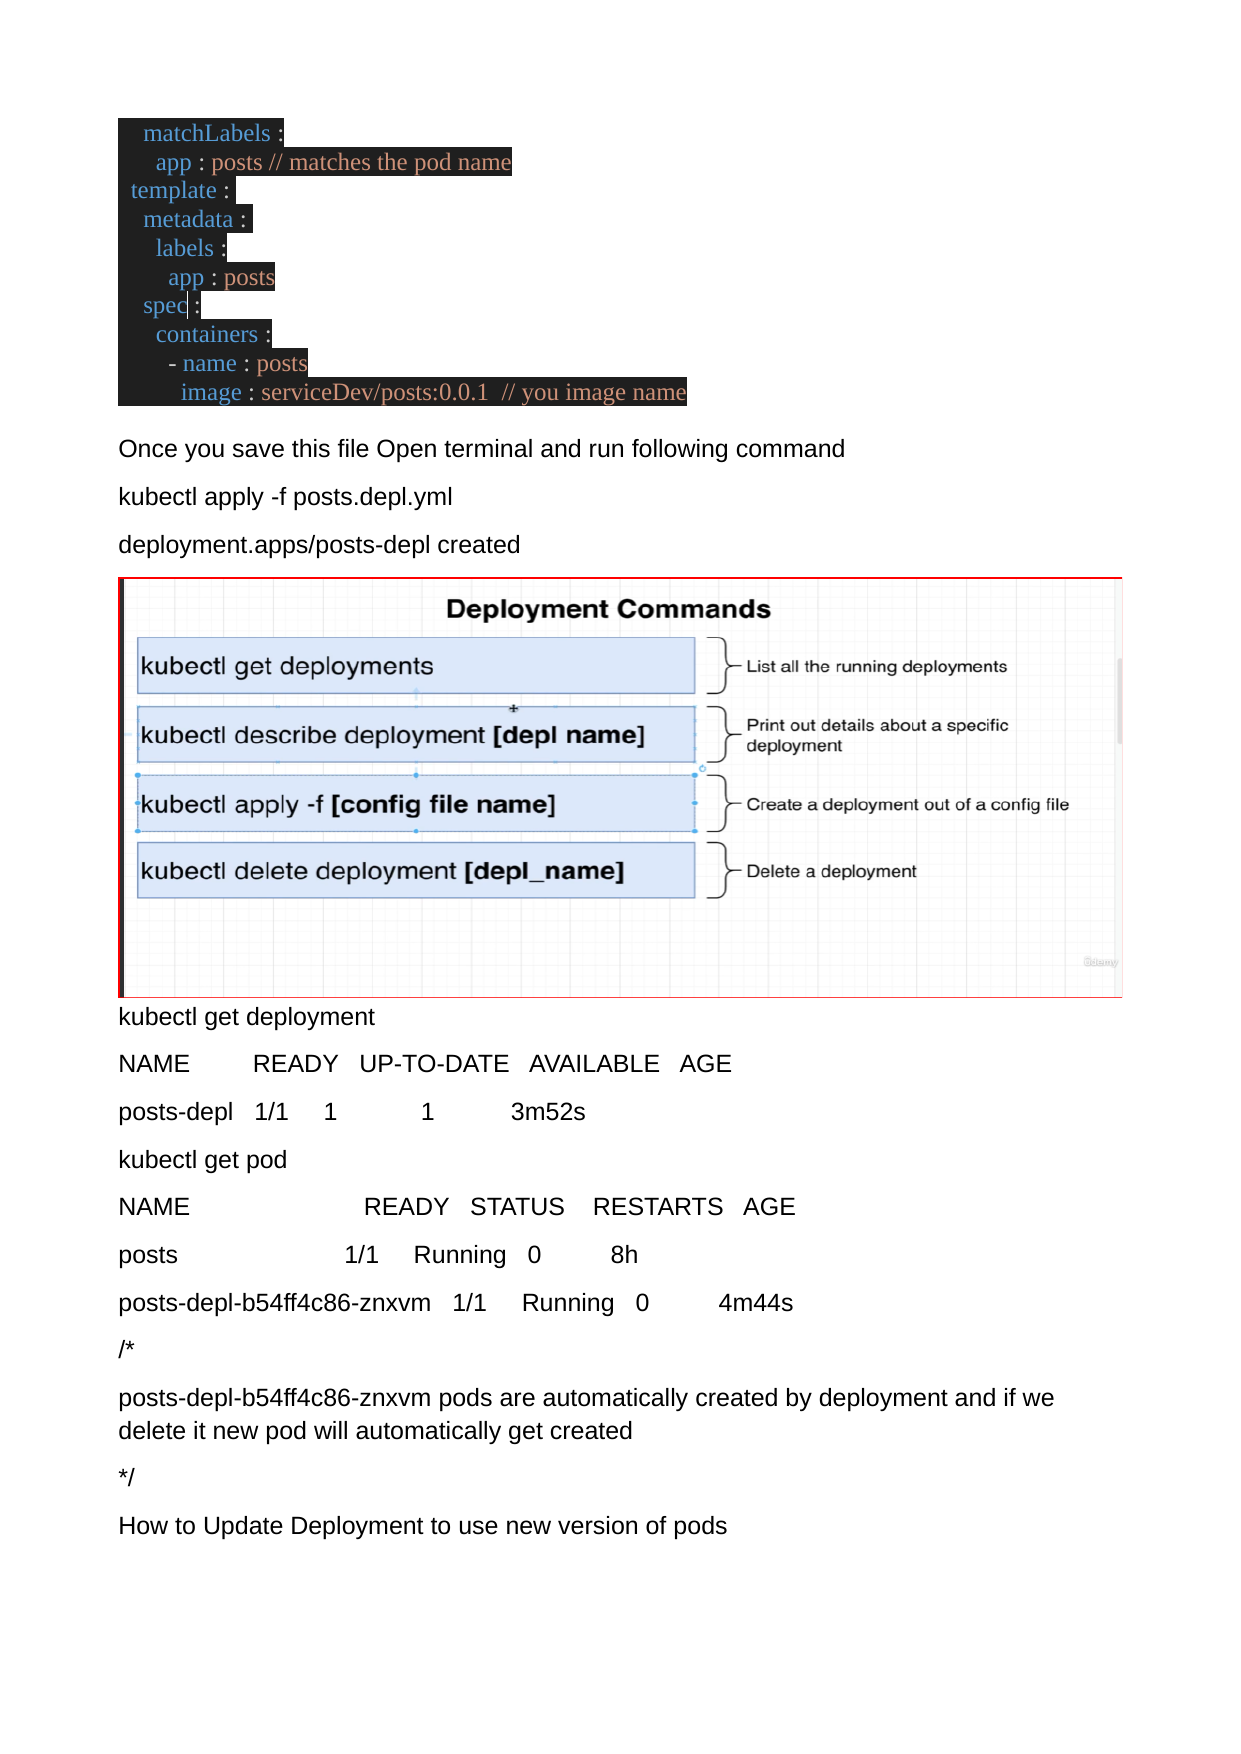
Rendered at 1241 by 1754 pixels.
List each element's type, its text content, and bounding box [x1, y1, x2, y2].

text kubectl get pod [118, 1145, 1122, 1173]
text How to Update Deployment to use new version of pods [118, 1511, 1122, 1540]
text NAME READY UP-TO-DATE AVAILABLE AGE [118, 1049, 1122, 1078]
text posts 1/1 Running 0 8h [118, 1240, 1122, 1269]
text app : posts // matches the pod name [118, 147, 1122, 176]
text labels : [118, 233, 1122, 262]
text */ [118, 1463, 1122, 1492]
text deployment.apps/posts-depl created [118, 529, 1122, 558]
text kubectl get deployment [118, 998, 1122, 1031]
text posts-depl-b54ff4c86-znxvm 1/1 Running 0 4m44s [118, 1287, 1122, 1316]
text app : posts [118, 262, 1122, 291]
picture [118, 577, 1123, 998]
text containers : [118, 319, 1122, 348]
text posts-depl-b54ff4c86-znxvm pods are automatically created by deployment and if we delete it new pod will automatically get created [118, 1383, 1122, 1444]
text matchLabels : [118, 118, 1122, 147]
text posts-depl 1/1 1 1 3m52s [118, 1097, 1122, 1126]
text spec : [118, 291, 1122, 319]
text template : [118, 176, 1122, 204]
text image : serviceDev/posts:0.0.1 // you image name [118, 377, 1122, 406]
text /* [118, 1335, 1122, 1364]
text Once you save this file Open terminal and run following command [118, 434, 1122, 463]
text metadata : [118, 204, 1122, 233]
text NAME READY STATUS RESTARTS AGE [118, 1192, 1122, 1221]
text kubectl apply -f posts.depl.yml [118, 482, 1122, 511]
text - name : posts [118, 348, 1122, 377]
